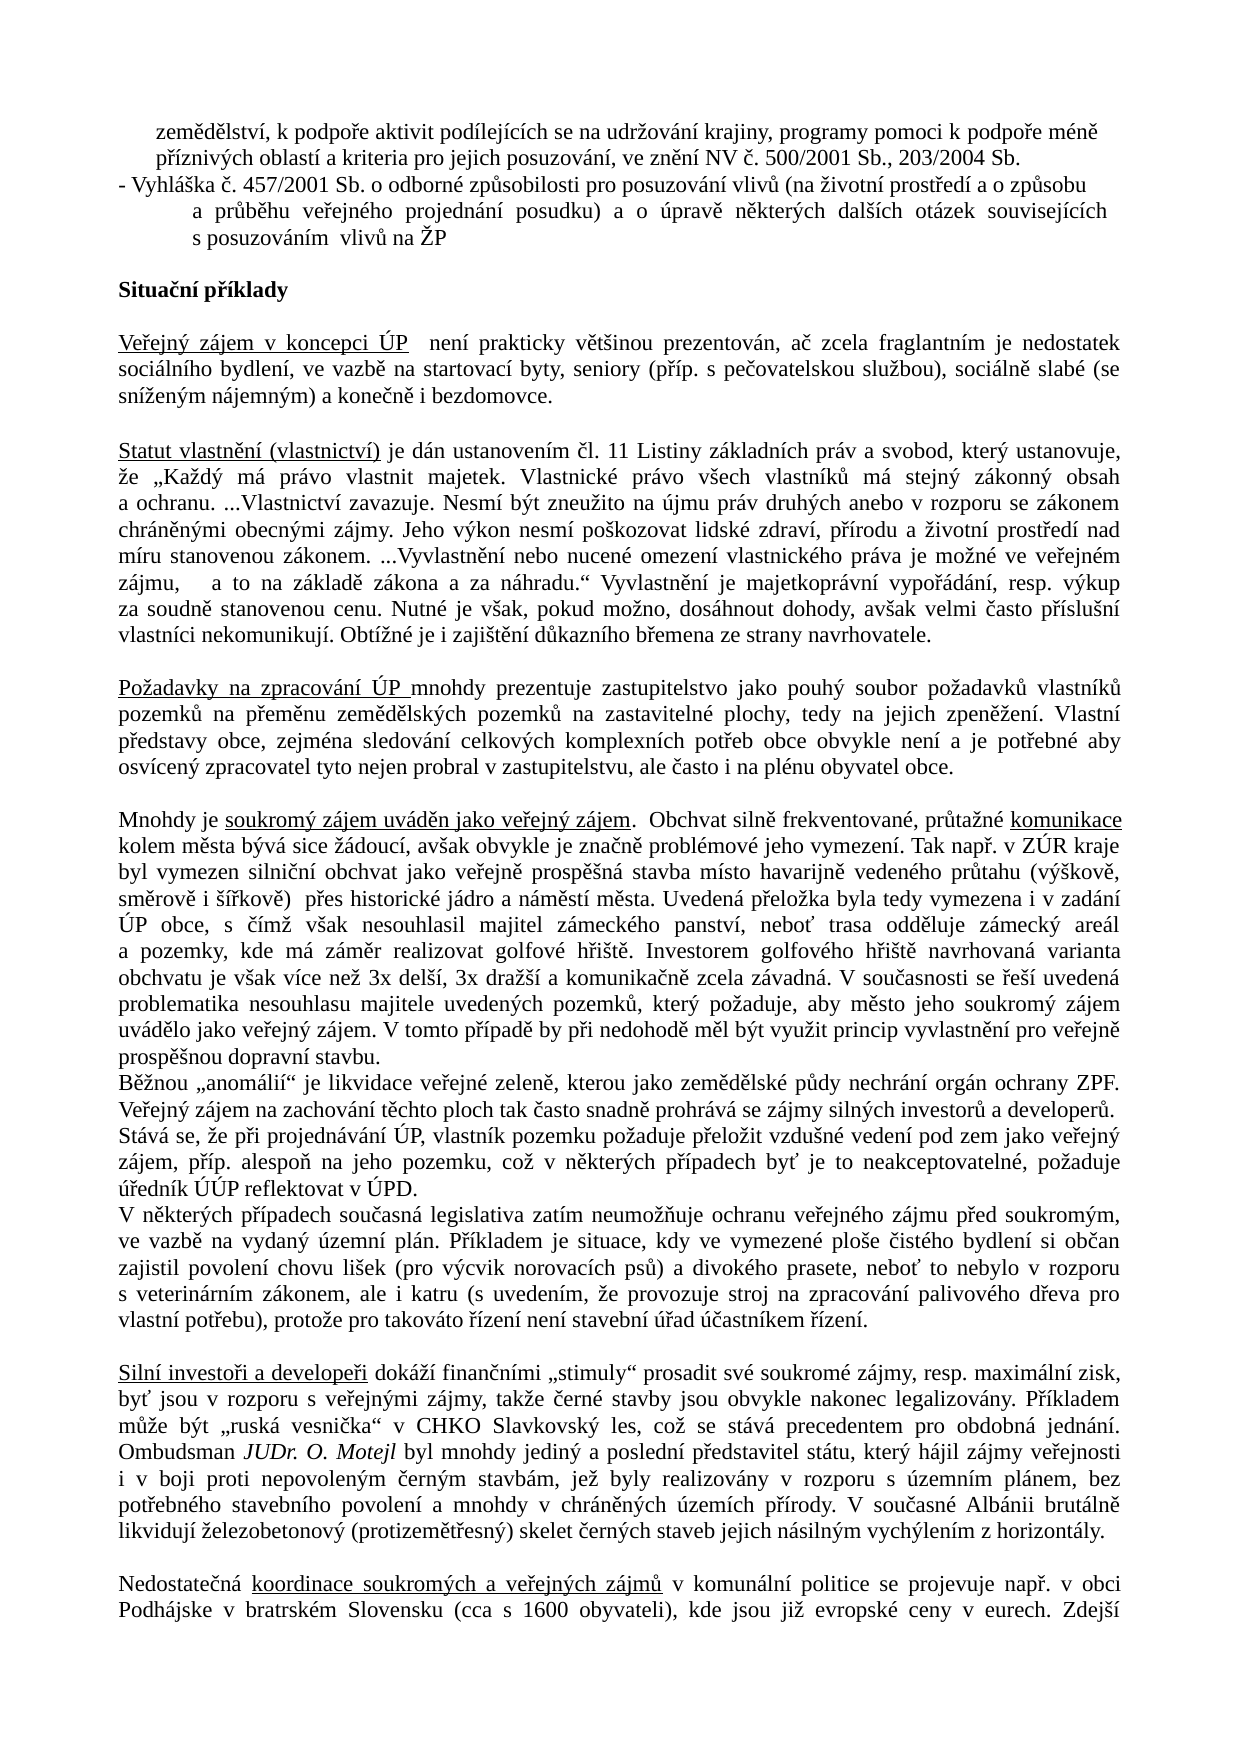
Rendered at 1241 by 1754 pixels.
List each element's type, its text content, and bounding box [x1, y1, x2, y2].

text Běžnou „anomálií“ je likvidace veřejné zeleně, kterou jako zemědělské půdy nechrání orgán ochrany ZPF. Veřejný zájem na zachování těchto ploch tak často snadně prohrává se zájmy silných investorů a developerů. [118, 1069, 1122, 1122]
text Statut vlastnění (vlastnictví) je dán ustanovením čl. 11 Listiny základních práv a svobod, který ustanovuje, že „Každý má právo vlastnit majetek. Vlastnické právo všech vlastníků má stejný zákonný obsah a ochranu. ...Vlastnictví zavazuje. Nesmí být zneužito na újmu práv druhých anebo v rozporu se zákonem chráněnými obecnými zájmy. Jeho výkon nesmí poškozovat lidské zdraví, přírodu a životní prostředí nad míru stanovenou zákonem. ...Vyvlastnění nebo nucené omezení vlastnického práva je možné ve veřejném zájmu, a to na základě zákona a za náhradu.“ Vyvlastnění je majetkoprávní vypořádání, resp. výkup za soudně stanovenou cenu. Nutné je však, pokud možno, dosáhnout dohody, avšak velmi často příslušní vlastníci nekomunikují. Obtížné je i zajištění důkazního břemena ze strany navrhovatele. [118, 437, 1122, 648]
text Nedostatečná koordinace soukromých a veřejných zájmů v komunální politice se projevuje např. v obci Podhájske v bratrském Slovensku (cca s 1600 obyvateli), kde jsou již evropské ceny v eurech. Zdejší [118, 1570, 1122, 1623]
text zemědělství, k podpoře aktivit podílejících se na udržování krajiny, programy pomoci k podpoře méně příznivých oblastí a kriteria pro jejich posuzování, ve znění NV č. 500/2001 Sb., 203/2004 Sb. [118, 118, 1122, 171]
text Mnohdy je soukromý zájem uváděn jako veřejný zájem. Obchvat silně frekventované, průtažné komunikace kolem města bývá sice žádoucí, avšak obvykle je značně problémové jeho vymezení. Tak např. v ZÚR kraje byl vymezen silniční obchvat jako veřejně prospěšná stavba místo havarijně vedeného průtahu (výškově, směrově i šířkově) přes historické jádro a náměstí města. Uvedená přeložka byla tedy vymezena i v zadání ÚP obce, s čímž však nesouhlasil majitel zámeckého panství, neboť trasa odděluje zámecký areál a pozemky, kde má záměr realizovat golfové hřiště. Investorem golfového hřiště navrhovaná varianta obchvatu je však více než 3x delší, 3x dražší a komunikačně zcela závadná. V současnosti se řeší uvedená problematika nesouhlasu majitele uvedených pozemků, který požaduje, aby město jeho soukromý zájem uvádělo jako veřejný zájem. V tomto případě by při nedohodě měl být využit princip vyvlastnění pro veřejně prospěšnou dopravní stavbu. [118, 806, 1122, 1069]
text V některých případech současná legislativa zatím neumožňuje ochranu veřejného zájmu před soukromým, ve vazbě na vydaný územní plán. Příkladem je situace, kdy ve vymezené ploše čistého bydlení si občan zajistil povolení chovu lišek (pro výcvik norovacích psů) a divokého prasete, neboť to nebylo v rozporu s veterinárním zákonem, ale i katru (s uvedením, že provozuje stroj na zpracování palivového dřeva pro vlastní potřebu), protože pro takováto řízení není stavební úřad účastníkem řízení. [118, 1201, 1122, 1333]
text Situační příklady [118, 276, 1122, 303]
text Stává se, že při projednávání ÚP, vlastník pozemku požaduje přeložit vzdušné vedení pod zem jako veřejný zájem, příp. alespoň na jeho pozemku, což v některých případech byť je to neakceptovatelné, požaduje úředník ÚÚP reflektovat v ÚPD. [118, 1122, 1122, 1201]
text - Vyhláška č. 457/2001 Sb. o odborné způsobilosti pro posuzování vlivů (na životní prostředí a o způsobu a průběhu veřejného projednání posudku) a o úpravě některých dalších otázek souvisejících s posuzováním vlivů na ŽP [118, 171, 1122, 250]
text Silní investoři a developeři dokáží finančními „stimuly“ prosadit své soukromé zájmy, resp. maximální zisk, byť jsou v rozporu s veřejnými zájmy, takže černé stavby jsou obvykle nakonec legalizovány. Příkladem může být „ruská vesnička“ v CHKO Slavkovský les, což se stává precedentem pro obdobná jednání. Ombudsman JUDr. O. Motejl byl mnohdy jediný a poslední představitel státu, který hájil zájmy veřejnosti i v boji proti nepovoleným černým stavbám, jež byly realizovány v rozporu s územním plánem, bez potřebného stavebního povolení a mnohdy v chráněných územích přírody. V současné Albánii brutálně likvidují železobetonový (protizemětřesný) skelet černých staveb jejich násilným vychýlením z horizontály. [118, 1359, 1122, 1544]
text Požadavky na zpracování ÚP mnohdy prezentuje zastupitelstvo jako pouhý soubor požadavků vlastníků pozemků na přeměnu zemědělských pozemků na zastavitelné plochy, tedy na jejich zpeněžení. Vlastní představy obce, zejména sledování celkových komplexních potřeb obce obvykle není a je potřebné aby osvícený zpracovatel tyto nejen probral v zastupitelstvu, ale často i na plénu obyvatel obce. [118, 674, 1122, 779]
text Veřejný zájem v koncepci ÚP není prakticky většinou prezentován, ač zcela fraglantním je nedostatek sociálního bydlení, ve vazbě na startovací byty, seniory (příp. s pečovatelskou službou), sociálně slabé (se sníženým nájemným) a konečně i bezdomovce. [118, 329, 1122, 408]
